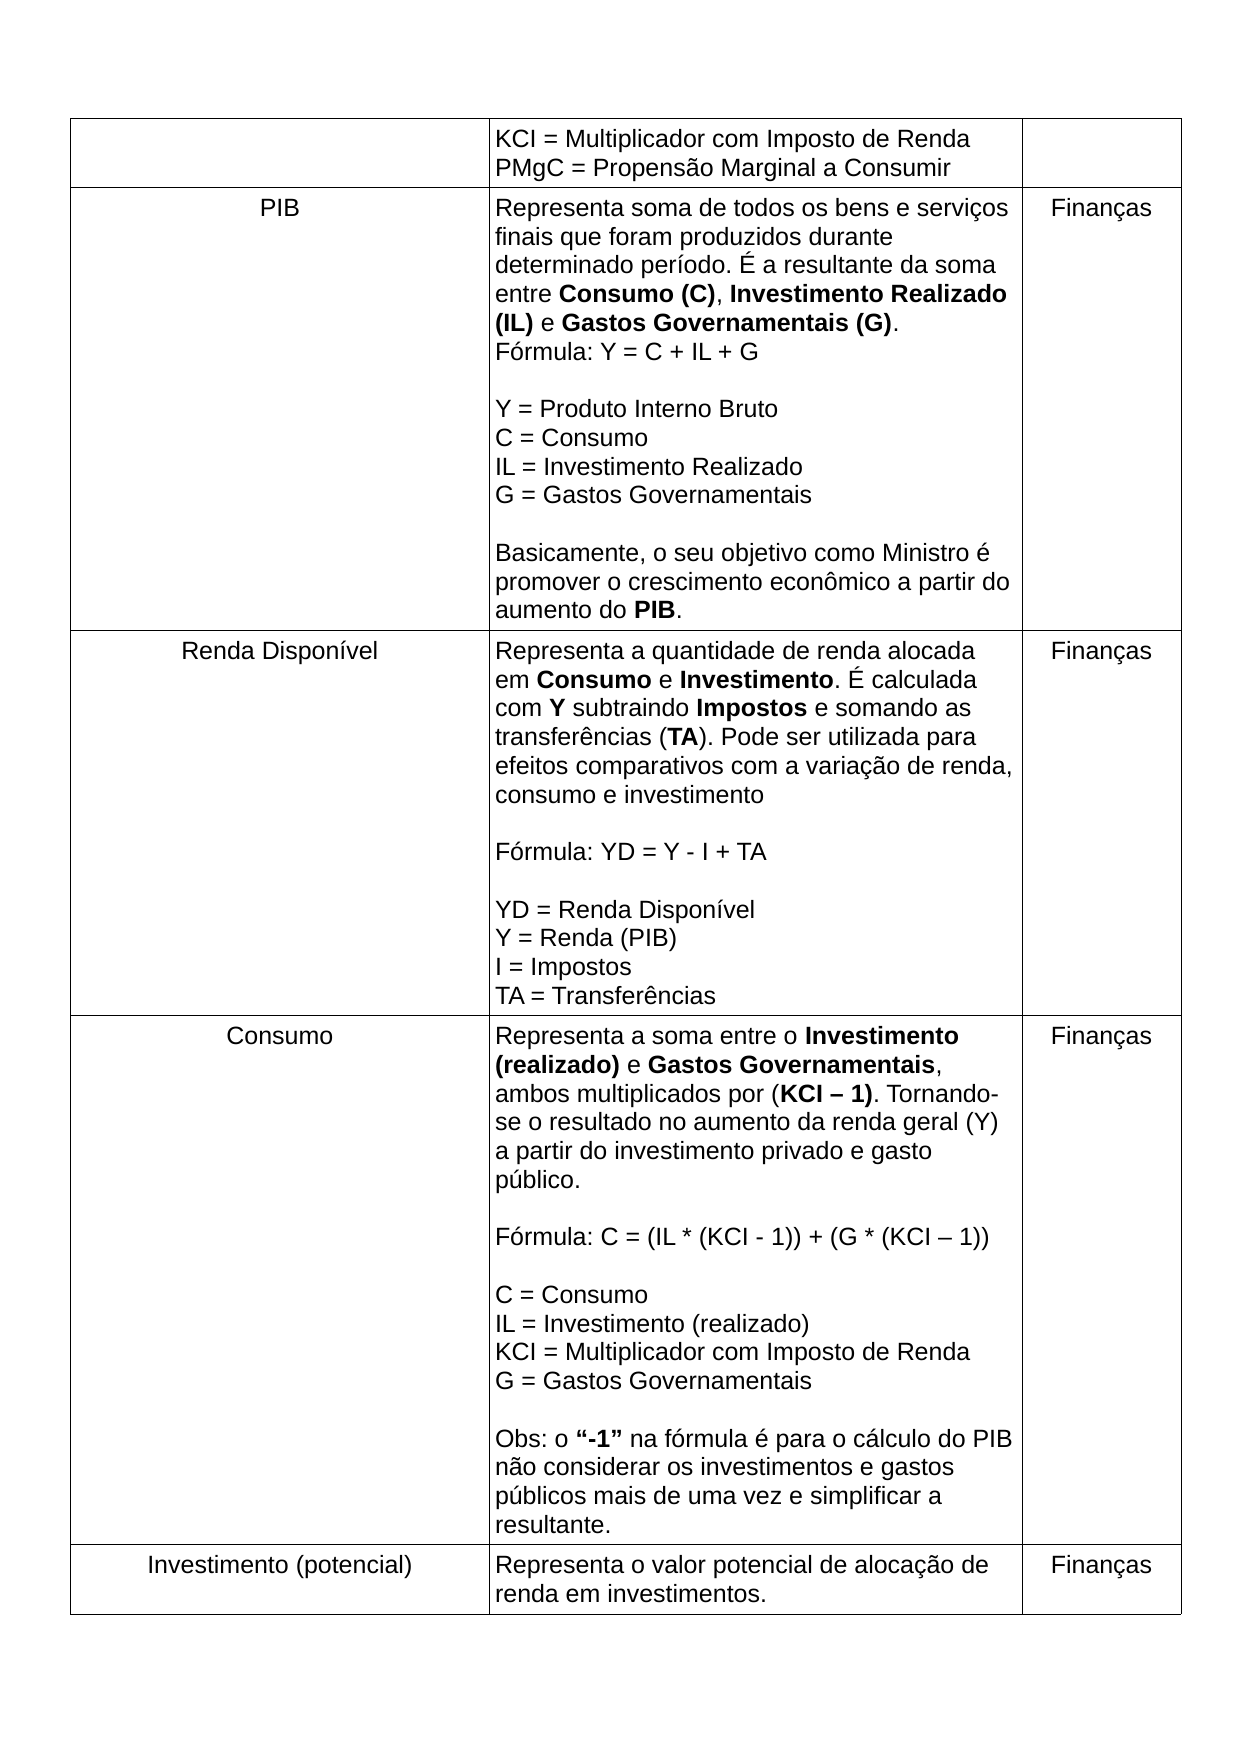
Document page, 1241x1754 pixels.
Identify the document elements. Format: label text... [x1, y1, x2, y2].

table_cell Finanças [1023, 1016, 1181, 1544]
table_cell KCI = Multiplicador com Imposto de Renda PMgC = Propensão Marginal a Consumir [490, 119, 1022, 187]
table_cell Representa a quantidade de renda alocada em Consumo e Investimento. É calculada com Y subtraindo Impostos e somando as transferências (TA). Pode ser utilizada para efeitos comparativos com a variação de renda, consumo e investimento Fórmula: YD = Y - I + TA YD = Renda Disponível Y = Renda (PIB) I = Impostos TA = Transferências [490, 631, 1022, 1015]
table_cell [71, 119, 489, 187]
table_cell PIB [71, 188, 489, 630]
table_cell Representa o valor potencial de alocação de renda em investimentos. [490, 1545, 1022, 1613]
table_cell Finanças [1023, 631, 1181, 1015]
table_cell Representa a soma entre o Investimento (realizado) e Gastos Governamentais, ambos multiplicados por (KCI – 1). Tornando-se o resultado no aumento da renda geral (Y) a partir do investimento privado e gasto público. Fórmula: C = (IL * (KCI - 1)) + (G * (KCI – 1)) C = Consumo IL = Investimento (realizado) KCI = Multiplicador com Imposto de Renda G = Gastos Governamentais Obs: o “-1” na fórmula é para o cálculo do PIB não considerar os investimentos e gastos públicos mais de uma vez e simplificar a resultante. [490, 1016, 1022, 1544]
table_cell Representa soma de todos os bens e serviços finais que foram produzidos durante determinado período. É a resultante da soma entre Consumo (C), Investimento Realizado (IL) e Gastos Governamentais (G). Fórmula: Y = C + IL + G Y = Produto Interno Bruto C = Consumo IL = Investimento Realizado G = Gastos Governamentais Basicamente, o seu objetivo como Ministro é promover o crescimento econômico a partir do aumento do PIB. [490, 188, 1022, 630]
table_cell Investimento (potencial) [71, 1545, 489, 1613]
table_cell Finanças [1023, 188, 1181, 630]
table_cell Renda Disponível [71, 631, 489, 1015]
table_cell Consumo [71, 1016, 489, 1544]
table_cell [1023, 119, 1181, 187]
table_cell Finanças [1023, 1545, 1181, 1613]
